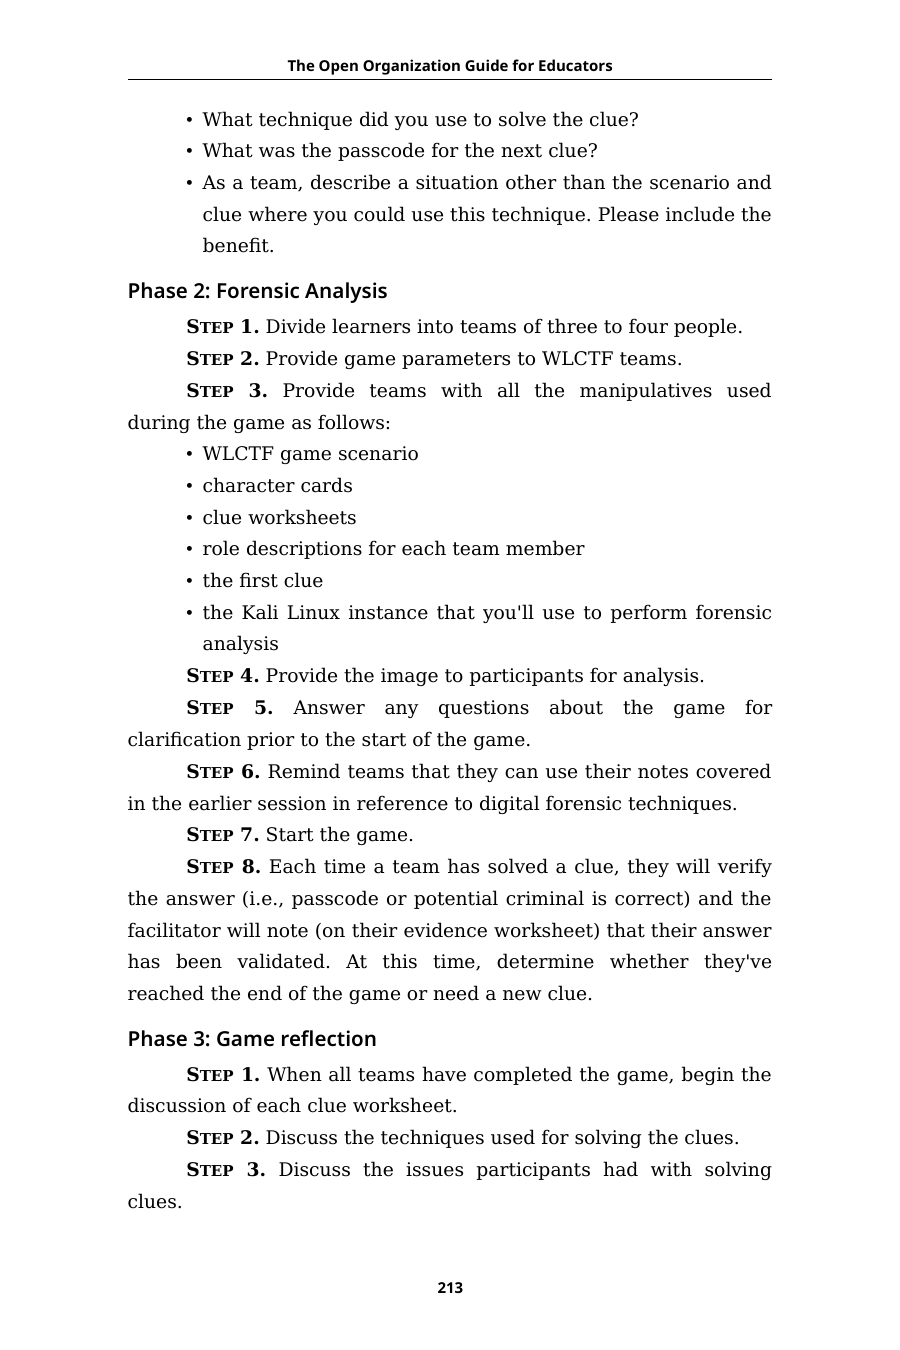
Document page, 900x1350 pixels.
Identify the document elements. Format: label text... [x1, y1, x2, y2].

text Step 1. Divide learners into teams of three to four people. [127, 316, 772, 338]
text Step 5. Answer any questions about the game for clarification prior to the start of the game. [127, 697, 772, 751]
list As a team, describe a situation other than the scenario and clue where you could use this technique. Please include the benefit. [186, 172, 772, 257]
list character cards [186, 475, 772, 497]
text Step 3. Provide teams with all the manipulatives used during the game as follows: [127, 380, 772, 434]
text Step 2. Provide game parameters to WLCTF teams. [127, 348, 772, 370]
text Step 7. Start the game. [127, 824, 772, 846]
text Step 2. Discuss the techniques used for solving the clues. [127, 1127, 772, 1149]
text Step 1. When all teams have completed the game, begin the discussion of each clue worksheet. [127, 1063, 772, 1117]
list the first clue [186, 570, 772, 592]
subtitle Phase 3: Game reflection [127, 1027, 772, 1051]
list the Kali Linux instance that you'll use to perform forensic analysis [186, 602, 772, 655]
list What was the passcode for the next clue? [186, 140, 772, 162]
text Step 4. Provide the image to participants for analysis. [127, 665, 772, 687]
list What technique did you use to solve the clue? [186, 109, 772, 131]
list clue worksheets [186, 507, 772, 529]
text Step 8. Each time a team has solved a clue, they will verify the answer (i.e., passcode or potential criminal is correct) and the facilitator will note (on their evidence worksheet) that their answer has been validated. At this time, determine whether they've reached the end of the game or need a new clue. [127, 856, 772, 1005]
text Step 3. Discuss the issues participants had with solving clues. [127, 1159, 772, 1213]
subtitle Phase 2: Forensic Analysis [127, 279, 772, 303]
text Step 6. Remind teams that they can use their notes covered in the earlier session in reference to digital forensic techniques. [127, 761, 772, 814]
list role descriptions for each team member [186, 538, 772, 560]
list WLCTF game scenario [186, 443, 772, 465]
